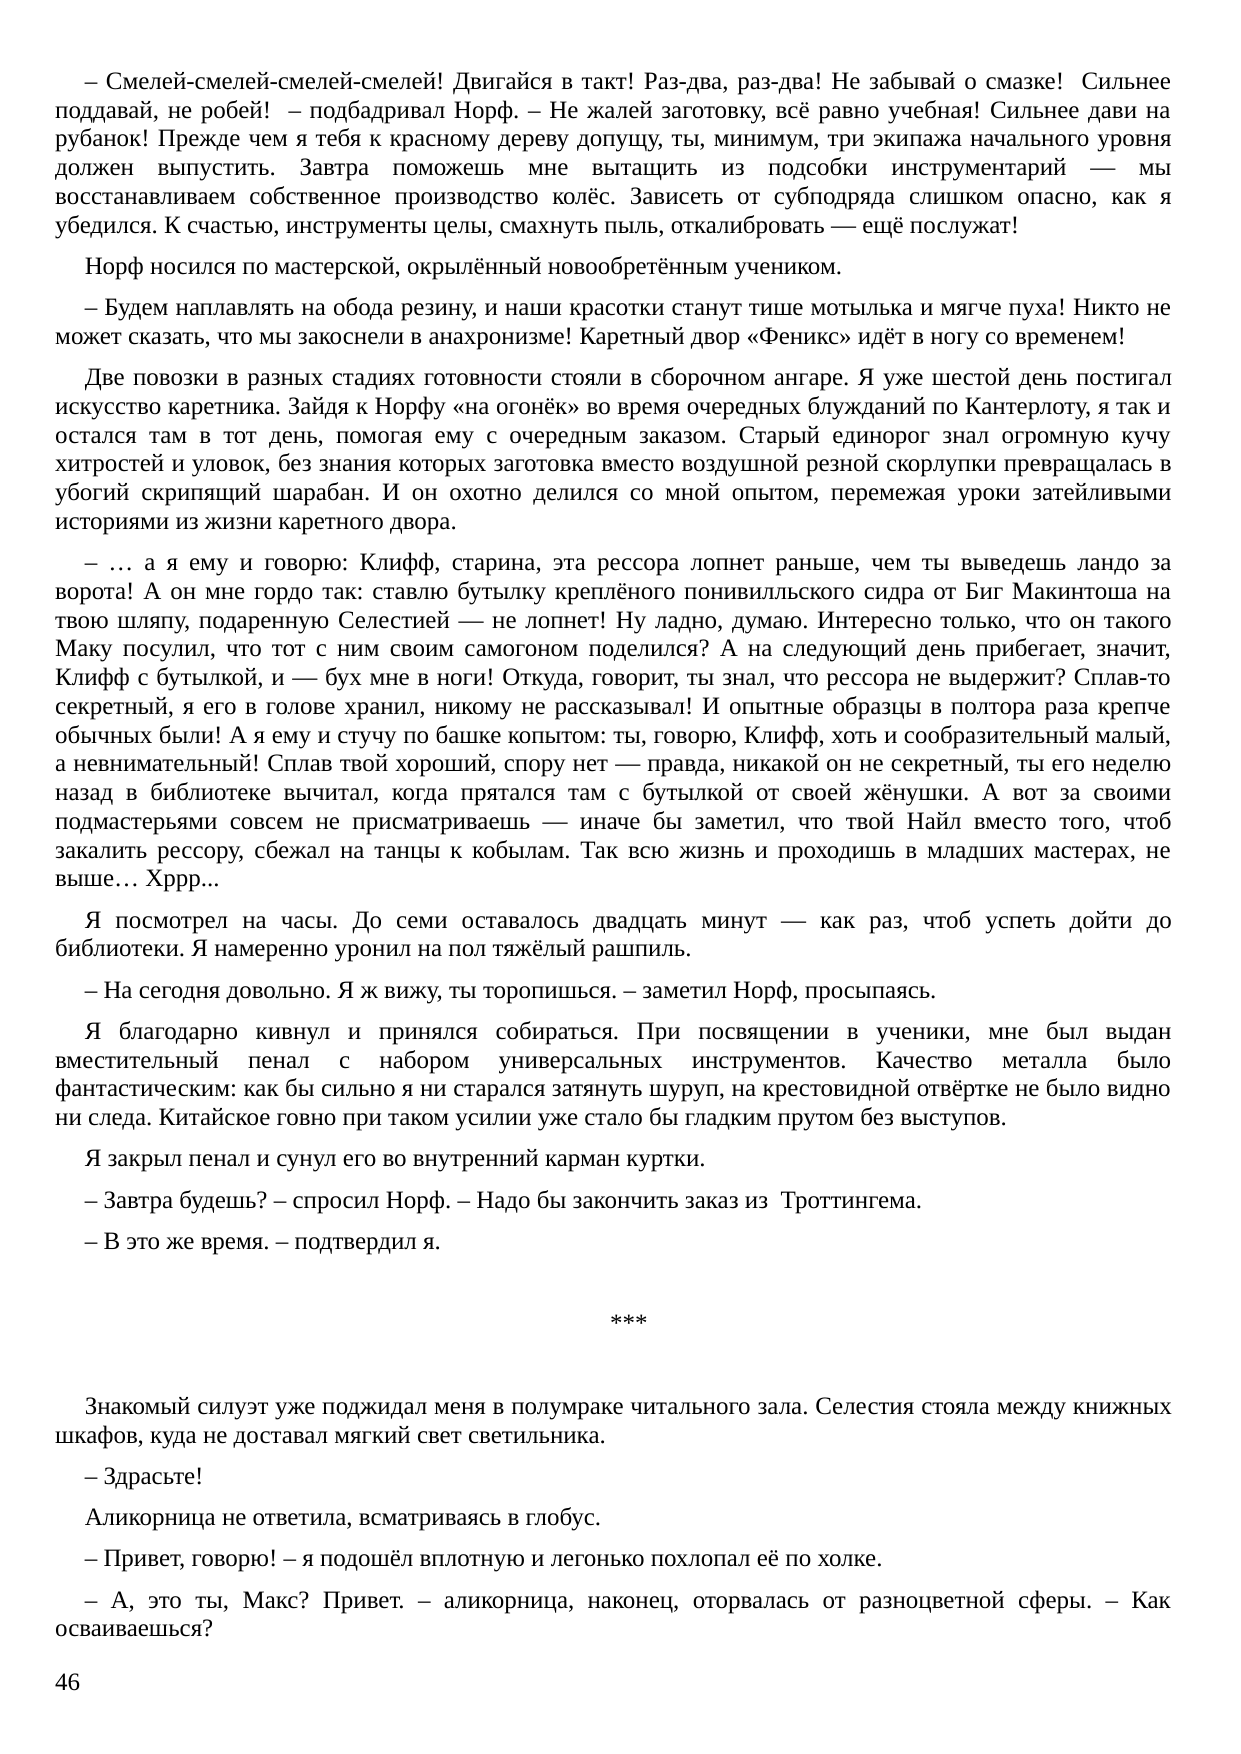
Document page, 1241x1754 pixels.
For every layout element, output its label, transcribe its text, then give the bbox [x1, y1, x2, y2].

text Норф носился по мастерской, окрылённый новообретённым учеником. [55, 251, 1173, 280]
text – Завтра будешь? – спросил Норф. – Надо бы закончить заказ из Троттингема. [55, 1185, 1173, 1213]
text Две повозки в разных стадиях готовности стояли в сборочном ангаре. Я уже шестой день постигал искусство каретника. Зайдя к Норфу «на огонёк» во время очередных блужданий по Кантерлоту, я так и остался там в тот день, помогая ему с очередным заказом. Старый единорог знал огромную кучу хитростей и уловок, без знания которых заготовка вместо воздушной резной скорлупки превращалась в убогий скрипящий шарабан. И он охотно делился со мной опытом, перемежая уроки затейливыми историями из жизни каретного двора. [55, 362, 1173, 535]
text Аликорница не ответила, всматриваясь в глобус. [55, 1502, 1173, 1531]
text – Будем наплавлять на обода резину, и наши красотки станут тише мотылька и мягче пуха! Никто не может сказать, что мы закоснели в анахронизме! Каретный двор «Феникс» идёт в ногу со временем! [55, 292, 1173, 350]
text – … а я ему и говорю: Клифф, старина, эта рессора лопнет раньше, чем ты выведешь ландо за ворота! А он мне гордо так: ставлю бутылку креплёного понивилльского сидра от Биг Макинтоша на твою шляпу, подаренную Селестией — не лопнет! Ну ладно, думаю. Интересно только, что он такого Маку посулил, что тот с ним своим самогоном поделился? А на следующий день прибегает, значит, Клифф с бутылкой, и — бух мне в ноги! Откуда, говорит, ты знал, что рессора не выдержит? Сплав-то секретный, я его в голове хранил, никому не рассказывал! И опытные образцы в полтора раза крепче обычных были! А я ему и стучу по башке копытом: ты, говорю, Клифф, хоть и сообразительный малый, а невнимательный! Сплав твой хороший, спору нет — правда, никакой он не секретный, ты его неделю назад в библиотеке вычитал, когда прятался там с бутылкой от своей жёнушки. А вот за своими подмастерьями совсем не присматриваешь — иначе бы заметил, что твой Найл вместо того, чтоб закалить рессору, сбежал на танцы к кобылам. Так всю жизнь и проходишь в младших мастерах, не выше… Хррр... [55, 547, 1173, 892]
text Я благодарно кивнул и принялся собираться. При посвящении в ученики, мне был выдан вместительный пенал с набором универсальных инструментов. Качество металла было фантастическим: как бы сильно я ни старался затянуть шуруп, на крестовидной отвёртке не было видно ни следа. Китайское говно при таком усилии уже стало бы гладким прутом без выступов. [55, 1016, 1173, 1131]
text – В это же время. – подтвердил я. [55, 1226, 1173, 1255]
text – Здрасьте! [55, 1461, 1173, 1490]
text Я закрыл пенал и сунул его во внутренний карман куртки. [55, 1143, 1173, 1172]
text – Привет, говорю! – я подошёл вплотную и легонько похлопал её по холке. [55, 1543, 1173, 1572]
text – На сегодня довольно. Я ж вижу, ты торопишься. – заметил Норф, просыпаясь. [55, 975, 1173, 1003]
text – А, это ты, Макс? Привет. – аликорница, наконец, оторвалась от разноцветной сферы. – Как осваиваешься? [55, 1585, 1173, 1642]
text Знакомый силуэт уже поджидал меня в полумраке читального зала. Селестия стояла между книжных шкафов, куда не доставал мягкий свет светильника. [55, 1391, 1173, 1448]
text Я посмотрел на часы. До семи оставалось двадцать минут — как раз, чтоб успеть дойти до библиотеки. Я намеренно уронил на пол тяжёлый рашпиль. [55, 905, 1173, 962]
text *** [55, 1308, 1173, 1337]
text – Смелей-смелей-смелей-смелей! Двигайся в такт! Раз-два, раз-два! Не забывай о смазке! Сильнее поддавай, не робей! – подбадривал Норф. – Не жалей заготовку, всё равно учебная! Сильнее дави на рубанок! Прежде чем я тебя к красному дереву допущу, ты, минимум, три экипажа начального уровня должен выпустить. Завтра поможешь мне вытащить из подсобки инструментарий — мы восстанавливаем собственное производство колёс. Зависеть от субподряда слишком опасно, как я убедился. К счастью, инструменты целы, смахнуть пыль, откалибровать — ещё послужат! [55, 66, 1173, 238]
